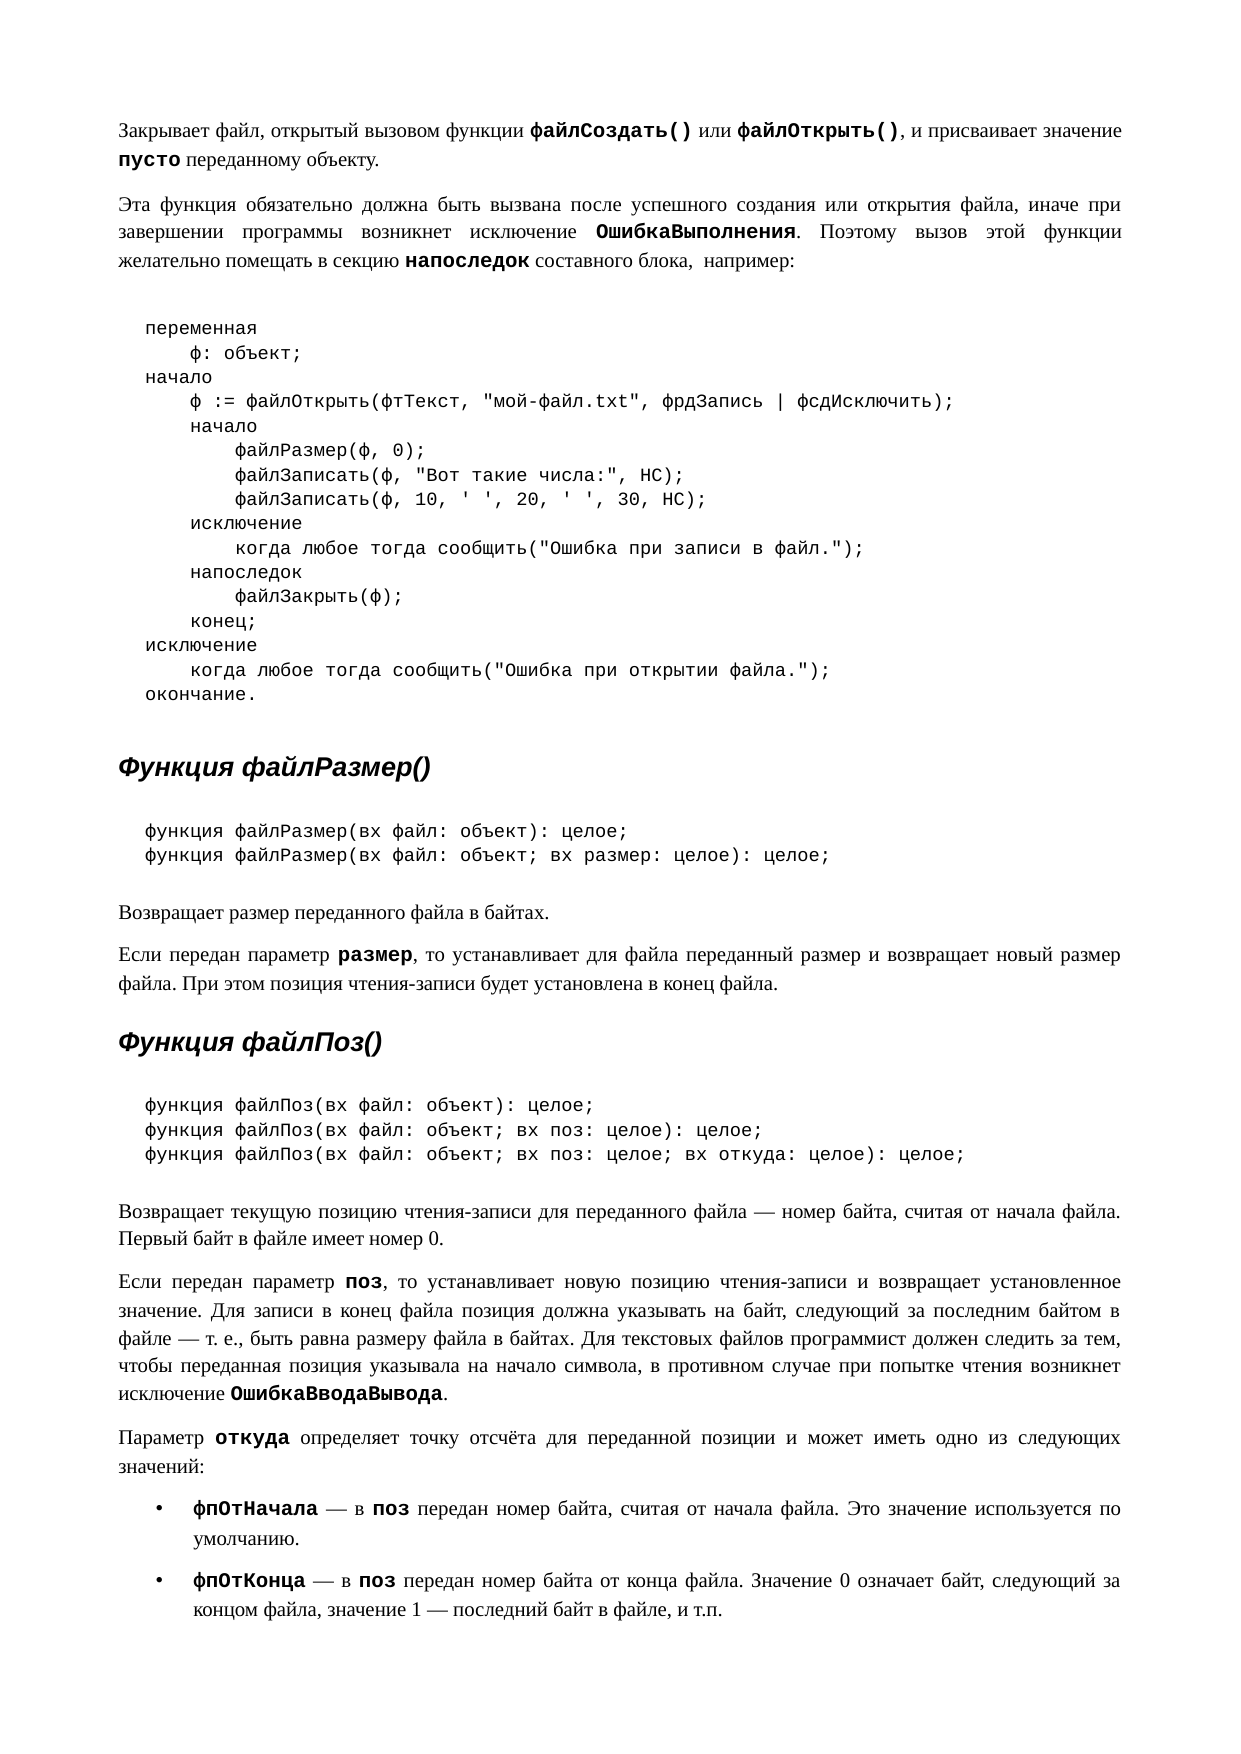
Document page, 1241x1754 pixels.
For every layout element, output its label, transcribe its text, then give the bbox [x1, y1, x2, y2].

text Возвращает текущую позицию чтения-записи для переданного файла — номер байта, считая от начала файла. Первый байт в файле имеет номер 0. [118, 1199, 1122, 1250]
text функция файлПоз(вх файл: объект; вх поз: целое; вх откуда: целое): целое; [136, 1136, 1104, 1175]
text функция файлПоз(вх файл: объект; вх поз: целое): целое; [136, 1112, 1104, 1136]
text Если передан параметр поз, то устанавливает новую позицию чтения-записи и возвращает установленное значение. Для записи в конец файла позиция должна указывать на байт, следующий за последним байтом в файле — т. е., быть равна размеру файла в байтах. Для текстовых файлов программист должен следить за тем, чтобы переданная позиция указывала на начало символа, в противном случае при попытке чтения возникнет исключение ОшибкаВводаВывода. [118, 1268, 1122, 1406]
text функция файлРазмер(вх файл: объект; вх размер: целое): целое; [136, 837, 1104, 876]
text функция файлПоз(вх файл: объект): целое; [136, 1087, 1104, 1112]
text Закрывает файл, открытый вызовом функции файлСоздать() или файлОткрыть(), и присваивает значение пусто переданному объекту. [118, 118, 1122, 173]
text переменная ф: объект; начало ф := файлОткрыть(фтТекст, "мой-файл.txt", фрдЗапись | фсдИсключить); начало файлРазмер(ф, 0); файлЗаписать(ф, "Вот такие числа:", НС); файлЗаписать(ф, 10, ' ', 20, ' ', 30, НС); исключение когда любое тогда сообщить("Ошибка при записи в файл."); напоследок файлЗакрыть(ф); конец; исключение когда любое тогда сообщить("Ошибка при открытии файла."); окончание. [136, 310, 1104, 715]
list фпОтНачала — в поз передан номер байта, считая от начала файла. Это значение используется по умолчанию. [156, 1496, 1122, 1549]
text Эта функция обязательно должна быть вызвана после успешного создания или открытия файла, иначе при завершении программы возникнет исключение ОшибкаВыполнения. Поэтому вызов этой функции желательно помещать в секцию напоследок составного блока, например: [118, 192, 1122, 274]
text функция файлРазмер(вх файл: объект): целое; [136, 813, 1104, 837]
subtitle Функция файлПоз() [118, 1026, 1122, 1057]
text Возвращает размер переданного файла в байтах. [118, 900, 1122, 924]
text Параметр откуда определяет точку отсчёта для переданной позиции и может иметь одно из следующих значений: [118, 1425, 1122, 1478]
list фпОтКонца — в поз передан номер байта от конца файла. Значение 0 означает байт, следующий за концом файла, значение 1 — последний байт в файле, и т.п. [156, 1568, 1122, 1621]
text Если передан параметр размер, то устанавливает для файла переданный размер и возвращает новый размер файла. При этом позиция чтения-записи будет установлена в конец файла. [118, 942, 1122, 995]
subtitle Функция файлРазмер() [118, 751, 1122, 782]
